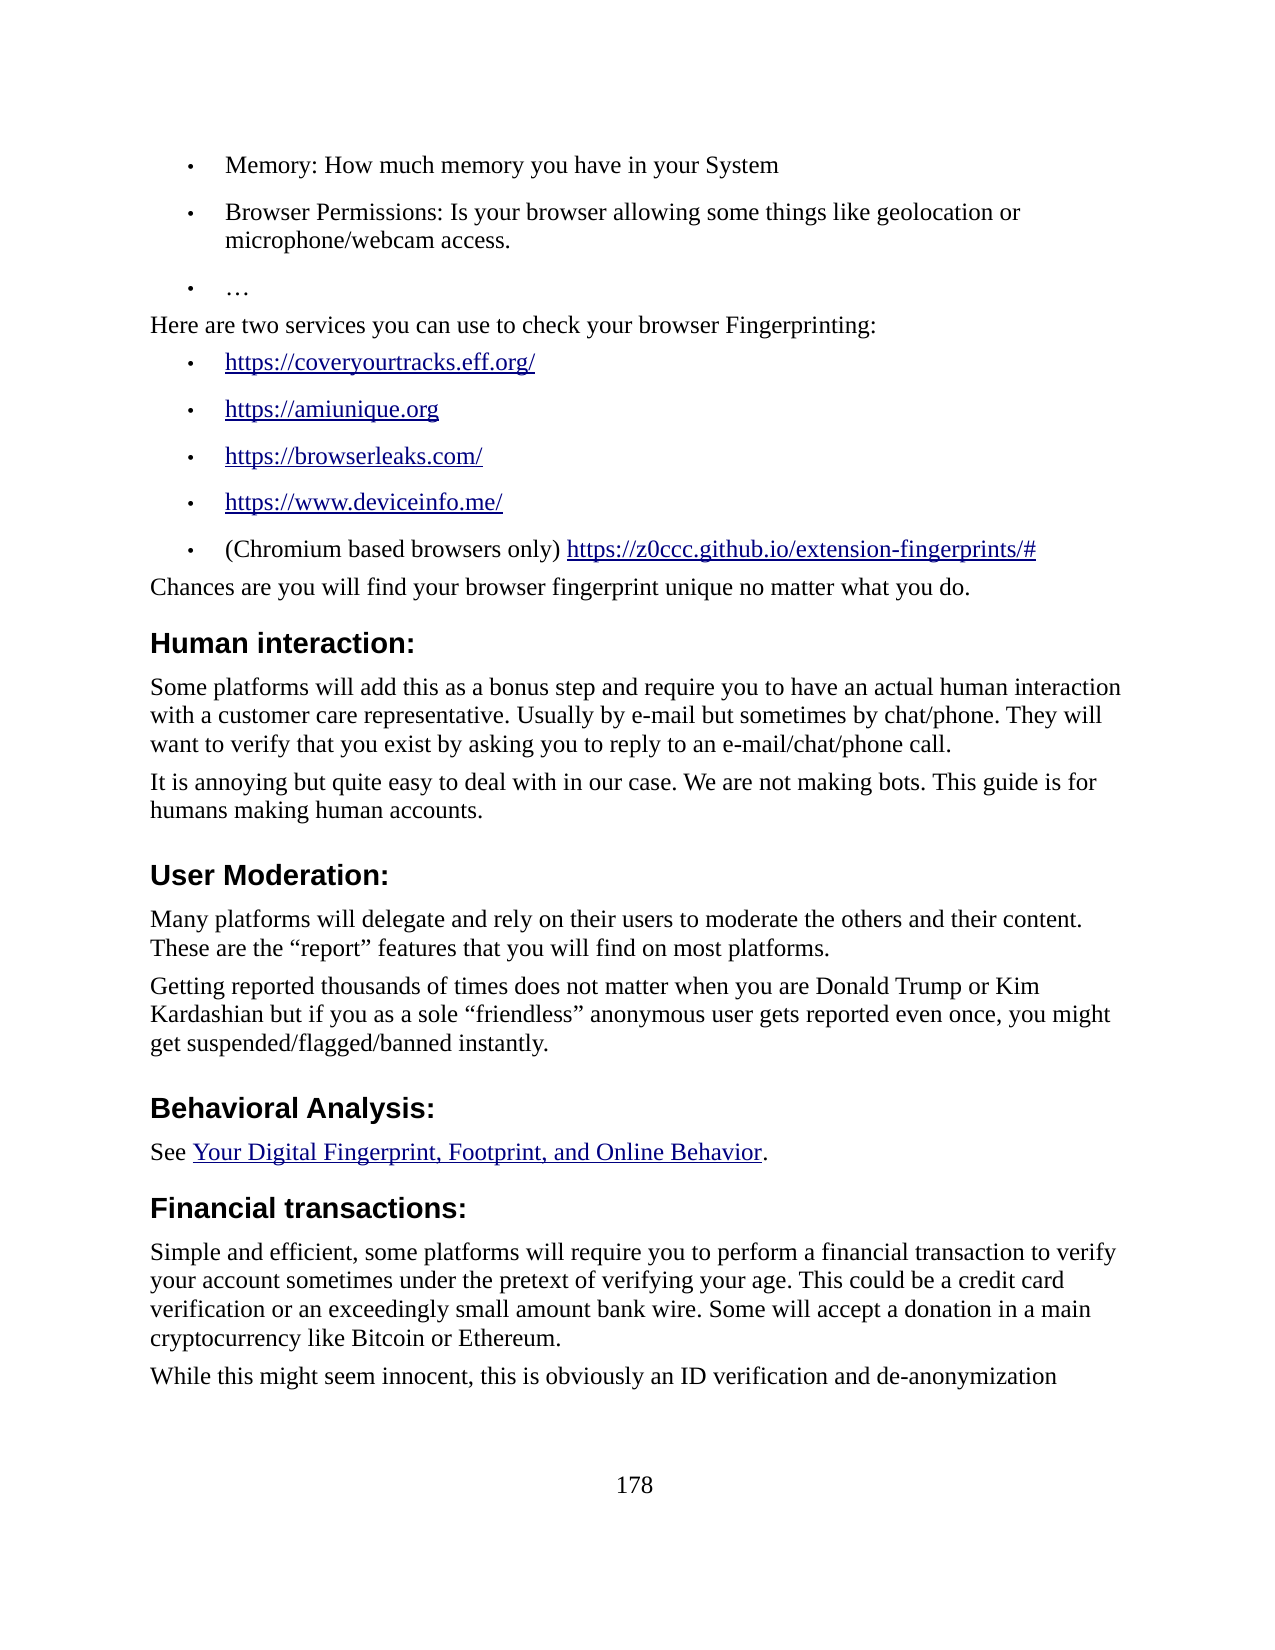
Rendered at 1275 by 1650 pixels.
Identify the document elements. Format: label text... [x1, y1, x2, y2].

text Simple and efficient, some platforms will require you to perform a financial transaction to verify your account sometimes under the pretext of verifying your age. This could be a credit card verification or an exceedingly small amount bank wire. Some will accept a donation in a main cryptocurrency like Bitcoin or Ethereum. [150, 1237, 1125, 1352]
list https://www.deviceinfo.me/ [187, 487, 1125, 516]
list https://browserleaks.com/ [187, 441, 1125, 469]
text Many platforms will delegate and rely on their users to moderate the others and their content. These are the “report” features that you will find on most platforms. [150, 904, 1125, 962]
text Here are two services you can use to check your browser Fingerprinting: [150, 310, 1125, 338]
list https://coveryourtracks.eff.org/ [187, 347, 1125, 376]
list Memory: How much memory you have in your System [187, 150, 1125, 179]
list (Chromium based browsers only) https://z0ccc.github.io/extension-fingerprints/# [187, 534, 1125, 563]
text Chances are you will find your browser fingerprint unique no matter what you do. [150, 572, 1125, 601]
subtitle Financial transactions: [150, 1191, 1125, 1224]
text Some platforms will add this as a bonus step and require you to have an actual human interaction with a customer care representative. Usually by e-mail but sometimes by chat/phone. They will want to verify that you exist by asking you to reply to an e-mail/chat/phone call. [150, 672, 1125, 758]
subtitle Behavioral Analysis: [150, 1091, 1125, 1124]
list Browser Permissions: Is your browser allowing some things like geolocation or microphone/webcam access. [187, 197, 1125, 254]
text See Your Digital Fingerprint, Footprint, and Online Behavior. [150, 1137, 1125, 1166]
list … [187, 272, 1125, 301]
list https://amiunique.org [187, 394, 1125, 423]
text It is annoying but quite easy to deal with in our case. We are not making bots. This guide is for humans making human accounts. [150, 767, 1125, 824]
subtitle User Moderation: [150, 858, 1125, 892]
text While this might seem innocent, this is obviously an ID verification and de-anonymization [150, 1361, 1125, 1389]
subtitle Human interaction: [150, 626, 1125, 659]
text Getting reported thousands of times does not matter when you are Donald Trump or Kim Kardashian but if you as a sole “friendless” anonymous user gets reported even once, you might get suspended/flagged/banned instantly. [150, 971, 1125, 1057]
